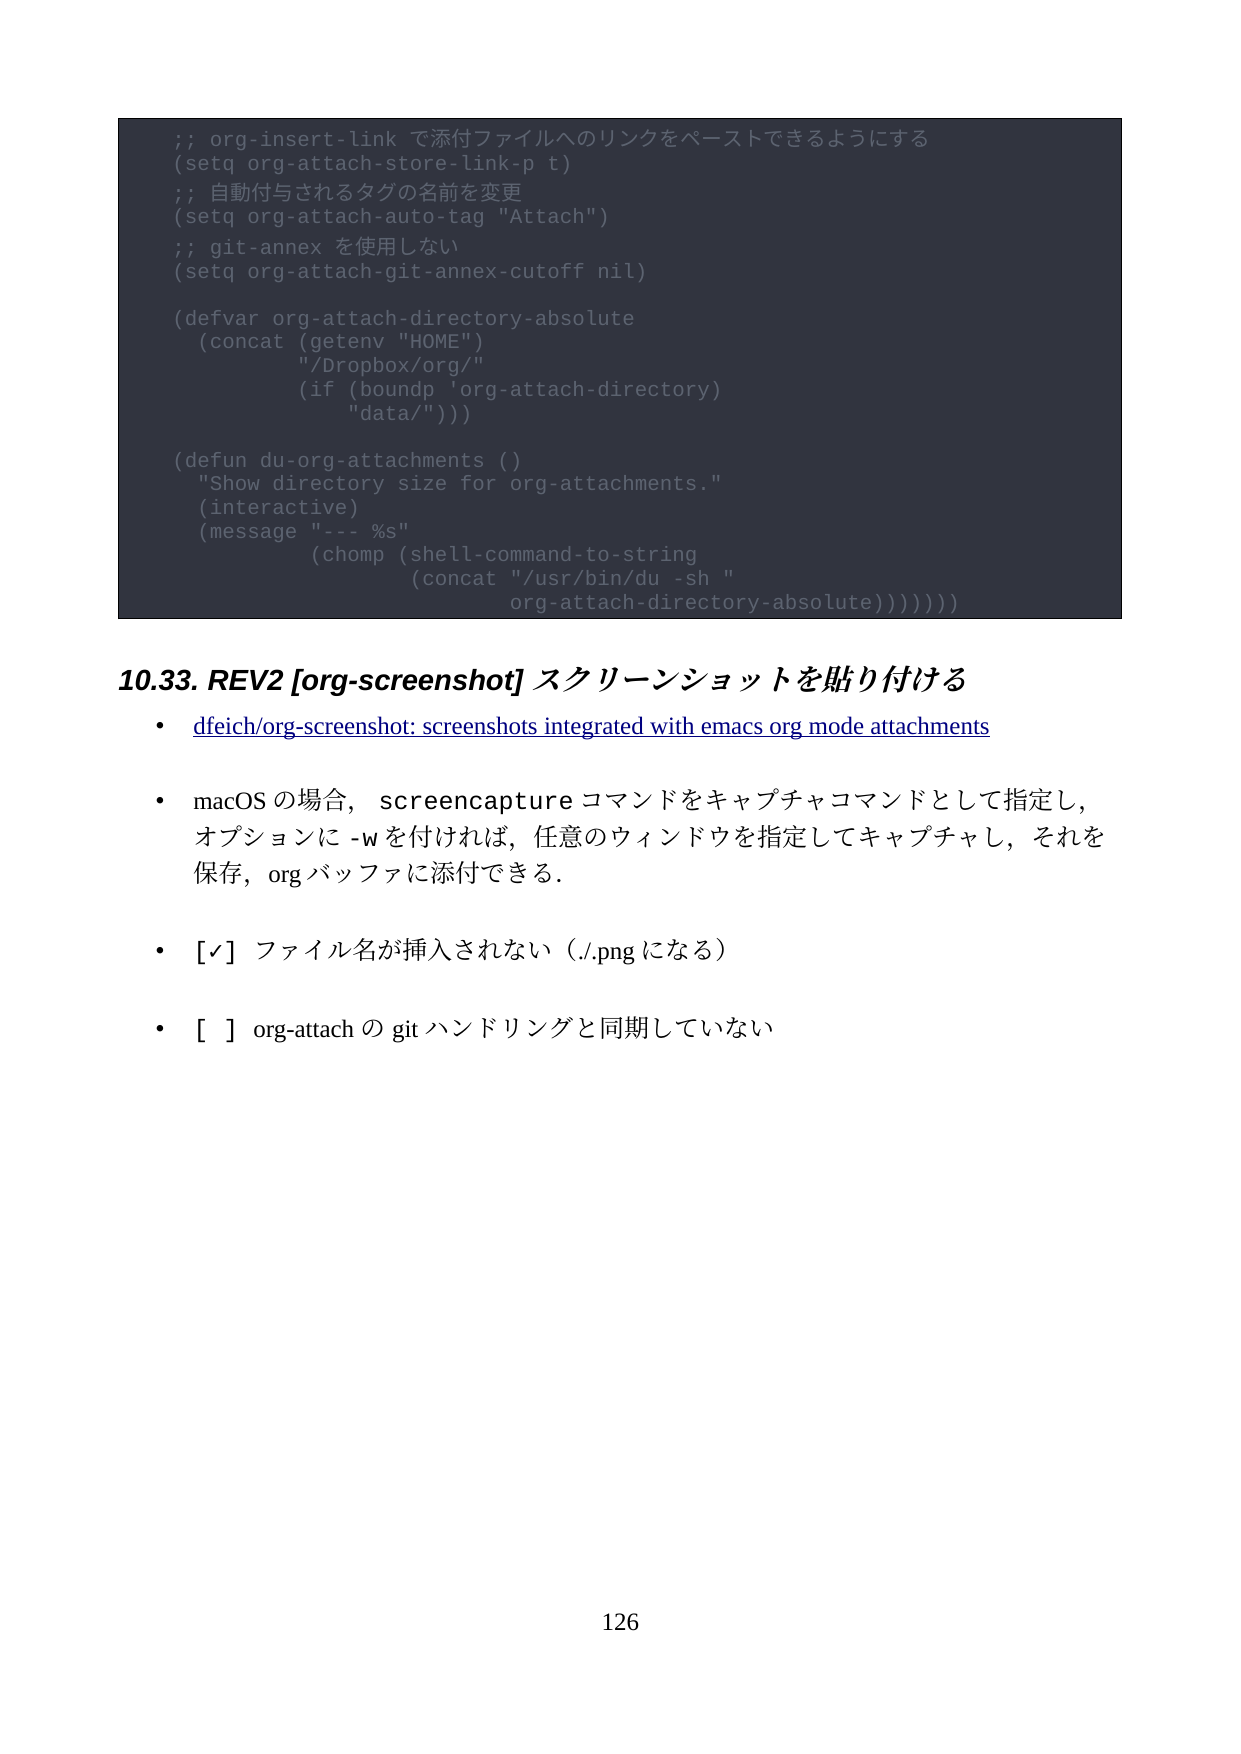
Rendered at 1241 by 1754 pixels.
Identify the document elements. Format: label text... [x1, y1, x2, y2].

text (setq org-attach-auto-tag "Attach") [119, 203, 1121, 226]
text ;; git-annex を使用しない [119, 226, 1121, 257]
text ;; 自動付与されるタグの名前を変更 [119, 172, 1121, 203]
text (if (boundp 'org-attach-directory) [119, 375, 1121, 398]
text (concat "/usr/bin/du -sh " [119, 564, 1121, 588]
list macOSの場合， screencapture コマンドをキャプチャコマンドとして指定し，オプションに -w を付ければ，任意のウィンドウを指定してキャプチャし，それを保存，orgバッファに添付できる． [156, 781, 1122, 918]
text (setq org-attach-git-annex-cutoff nil) [119, 257, 1121, 280]
text "data/"))) [119, 398, 1121, 422]
text "/Dropbox/org/" [119, 351, 1121, 375]
text (message "--- %s" [119, 517, 1121, 540]
text "Show directory size for org-attachments." [119, 469, 1121, 493]
text (chomp (shell-command-to-string [119, 540, 1121, 564]
list [✓] ファイル名が挿入されない（./.pngになる） [156, 931, 1122, 996]
text org-attach-directory-absolute))))))) [119, 588, 1121, 618]
list [ ] org-attach の git ハンドリングと同期していない [156, 1008, 1122, 1073]
text ;; org-insert-link で添付ファイルへのリンクをペーストできるようにする [119, 119, 1121, 148]
text (defun du-org-attachments () [119, 446, 1121, 469]
text (interactive) [119, 493, 1121, 517]
list dfeich/org-screenshot: screenshots integrated with emacs org mode attachments [156, 711, 1122, 768]
subtitle REV2 [org-screenshot] スクリーンショットを貼り付ける [118, 657, 1122, 698]
text (setq org-attach-store-link-p t) [119, 148, 1121, 172]
text (concat (getenv "HOME") [119, 328, 1121, 351]
text (defvar org-attach-directory-absolute [119, 304, 1121, 328]
